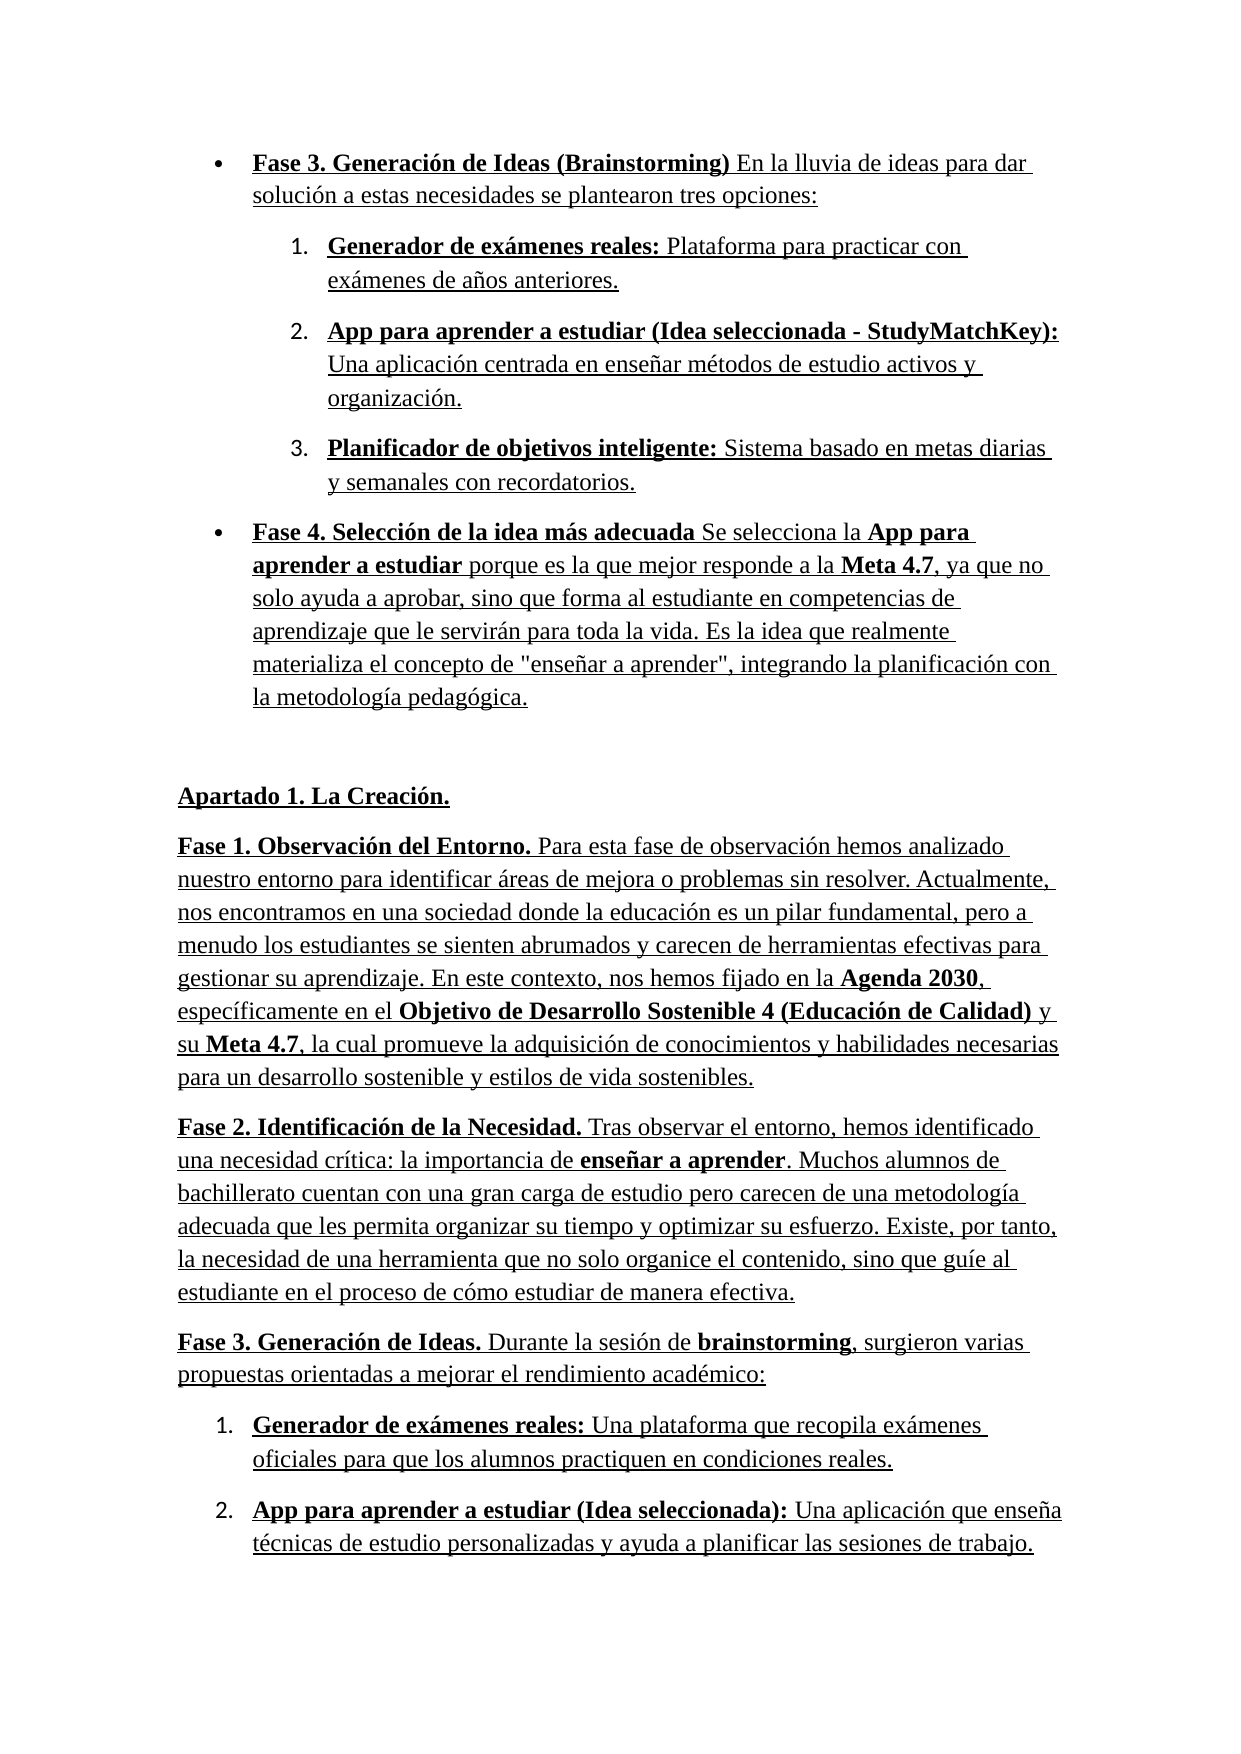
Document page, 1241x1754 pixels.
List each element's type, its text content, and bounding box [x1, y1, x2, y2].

list Fase 4. Selección de la idea más adecuada Se selecciona la App para aprender a estudiar porque es la que mejor responde a la Meta 4.7, ya que no solo ayuda a aprobar, sino que forma al estudiante en competencias de aprendizaje que le servirán para toda la vida. Es la idea que realmente materializa el concepto de "enseñar a aprender", integrando la planificación con la metodología pedagógica. [215, 517, 1063, 711]
text Apartado 1. La Creación. [177, 781, 1063, 810]
list App para aprender a estudiar (Idea seleccionada - StudyMatchKey): Una aplicación centrada en enseñar métodos de estudio activos y organización. [290, 315, 1063, 411]
text Fase 1. Observación del Entorno. Para esta fase de observación hemos analizado nuestro entorno para identificar áreas de mejora o problemas sin resolver. Actualmente, nos encontramos en una sociedad donde la educación es un pilar fundamental, pero a menudo los estudiantes se sienten abrumados y carecen de herramientas efectivas para gestionar su aprendizaje. En este contexto, nos hemos fijado en la Agenda 2030, específicamente en el Objetivo de Desarrollo Sostenible 4 (Educación de Calidad) y su Meta 4.7, la cual promueve la adquisición de conocimientos y habilidades necesarias para un desarrollo sostenible y estilos de vida sostenibles. [177, 831, 1063, 1091]
list Generador de exámenes reales: Una plataforma que recopila exámenes oficiales para que los alumnos practiquen en condiciones reales. [215, 1409, 1063, 1473]
list Planificador de objetivos inteligente: Sistema basado en metas diarias y semanales con recordatorios. [290, 432, 1063, 496]
text Fase 2. Identificación de la Necesidad. Tras observar el entorno, hemos identificado una necesidad crítica: la importancia de enseñar a aprender. Muchos alumnos de bachillerato cuentan con una gran carga de estudio pero carecen de una metodología adecuada que les permita organizar su tiempo y optimizar su esfuerzo. Existe, por tanto, la necesidad de una herramienta que no solo organice el contenido, sino que guíe al estudiante en el proceso de cómo estudiar de manera efectiva. [177, 1112, 1063, 1306]
list Fase 3. Generación de Ideas (Brainstorming) En la lluvia de ideas para dar solución a estas necesidades se plantearon tres opciones: [215, 148, 1063, 209]
list Generador de exámenes reales: Plataforma para practicar con exámenes de años anteriores. [290, 230, 1063, 294]
text Fase 3. Generación de Ideas. Durante la sesión de brainstorming, surgieron varias propuestas orientadas a mejorar el rendimiento académico: [177, 1327, 1063, 1388]
list App para aprender a estudiar (Idea seleccionada): Una aplicación que enseña técnicas de estudio personalizadas y ayuda a planificar las sesiones de trabajo. [215, 1494, 1063, 1557]
